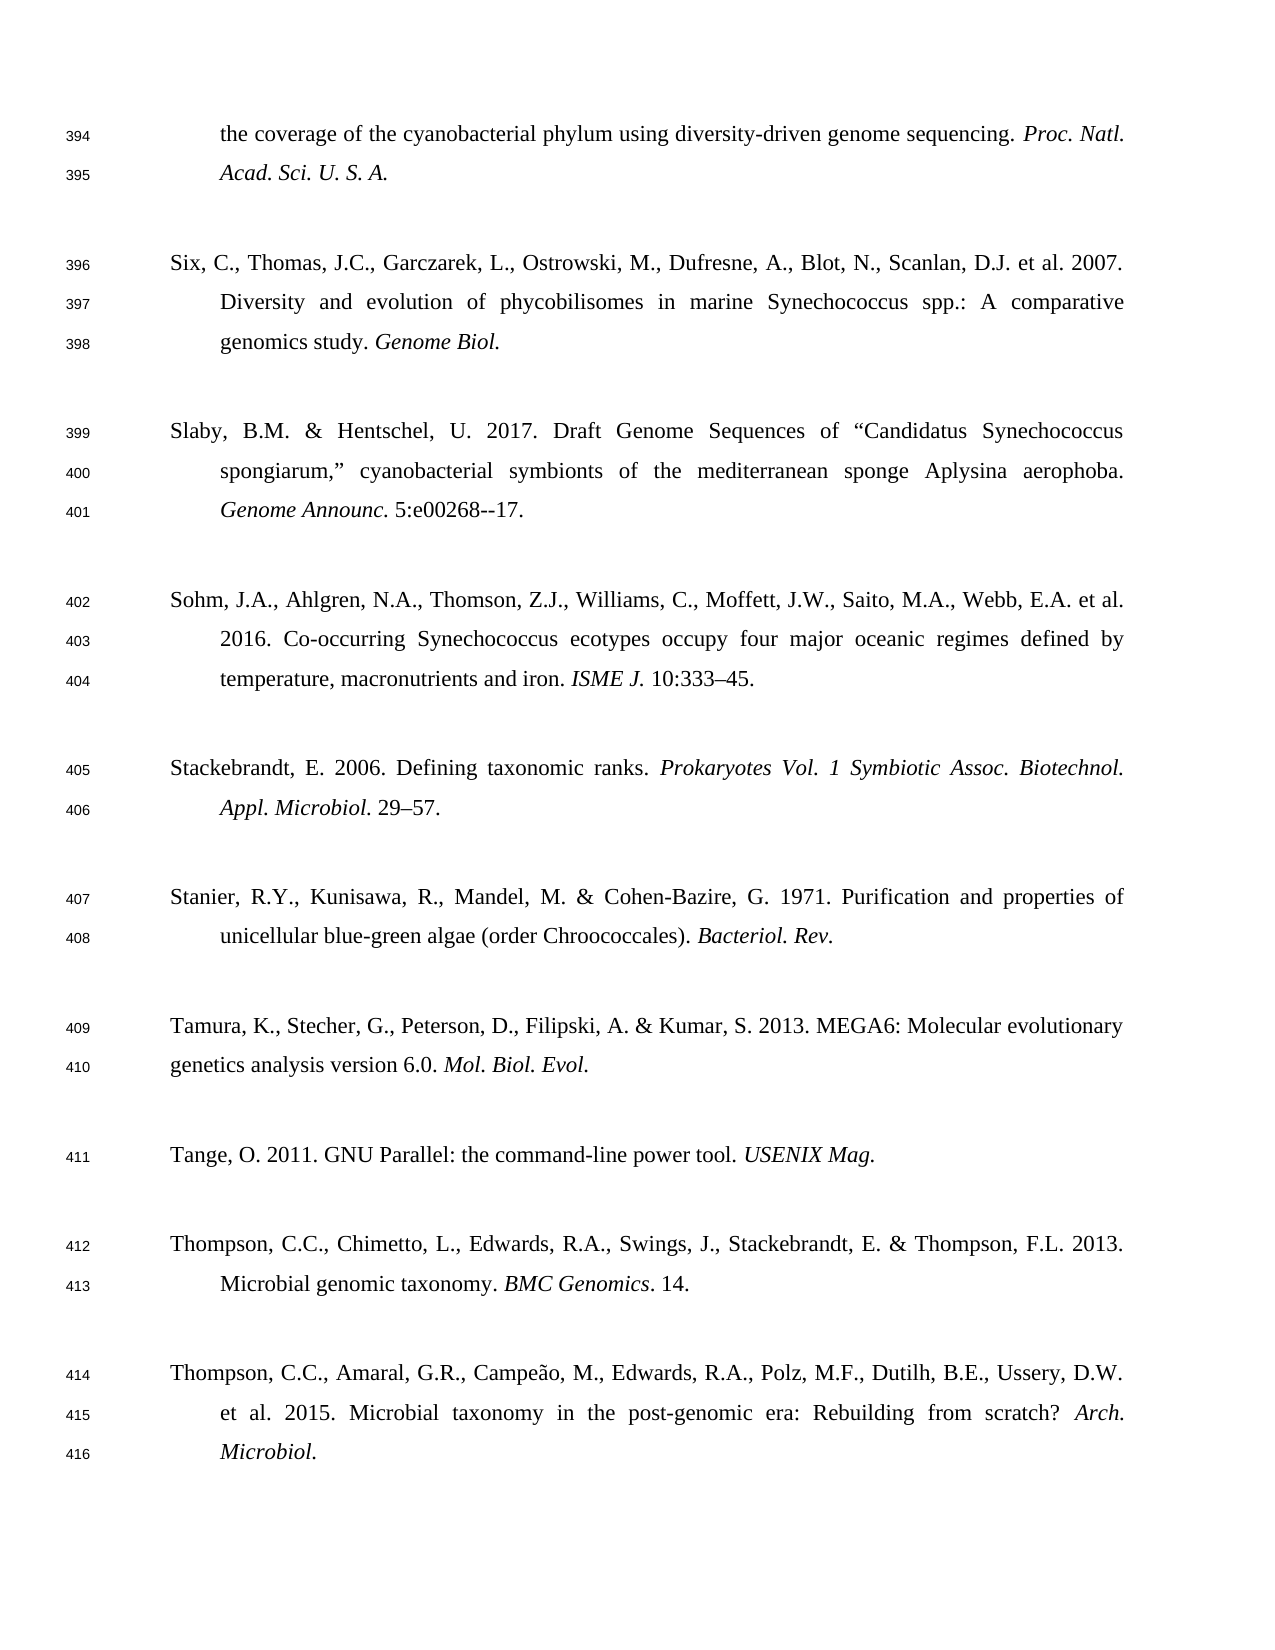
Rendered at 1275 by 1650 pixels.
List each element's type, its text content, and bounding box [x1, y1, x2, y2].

text Stanier, R.Y., Kunisawa, R., Mandel, M. & Cohen-Bazire, G. 1971. Purification and properties of unicellular blue-green algae (order Chroococcales). Bacteriol. Rev. [170, 883, 1125, 949]
text Six, C., Thomas, J.C., Garczarek, L., Ostrowski, M., Dufresne, A., Blot, N., Scanlan, D.J. et al. 2007. Diversity and evolution of phycobilisomes in marine Synechococcus spp.: A comparative genomics study. Genome Biol. [170, 249, 1125, 354]
text Thompson, C.C., Chimetto, L., Edwards, R.A., Swings, J., Stackebrandt, E. & Thompson, F.L. 2013. Microbial genomic taxonomy. BMC Genomics. 14. [170, 1231, 1125, 1296]
text Tange, O. 2011. GNU Parallel: the command-line power tool. USENIX Mag. [170, 1141, 1125, 1167]
text the coverage of the cyanobacterial phylum using diversity-driven genome sequencing. Proc. Natl. Acad. Sci. U. S. A. [170, 120, 1125, 186]
text Thompson, C.C., Amaral, G.R., Campeão, M., Edwards, R.A., Polz, M.F., Dutilh, B.E., Ussery, D.W. et al. 2015. Microbial taxonomy in the post-genomic era: Rebuilding from scratch? Arch. Microbiol. [170, 1359, 1125, 1465]
text Tamura, K., Stecher, G., Peterson, D., Filipski, A. & Kumar, S. 2013. MEGA6: Molecular evolutionary genetics analysis version 6.0. Mol. Biol. Evol. [170, 1012, 1125, 1078]
text Stackebrandt, E. 2006. Defining taxonomic ranks. Prokaryotes Vol. 1 Symbiotic Assoc. Biotechnol. Appl. Microbiol. 29–57. [170, 754, 1125, 820]
text Slaby, B.M. & Hentschel, U. 2017. Draft Genome Sequences of “Candidatus Synechococcus spongiarum,” cyanobacterial symbionts of the mediterranean sponge Aplysina aerophoba. Genome Announc. 5:e00268--17. [170, 417, 1125, 523]
text Sohm, J.A., Ahlgren, N.A., Thomson, Z.J., Williams, C., Moffett, J.W., Saito, M.A., Webb, E.A. et al. 2016. Co-occurring Synechococcus ecotypes occupy four major oceanic regimes defined by temperature, macronutrients and iron. ISME J. 10:333–45. [170, 586, 1125, 691]
